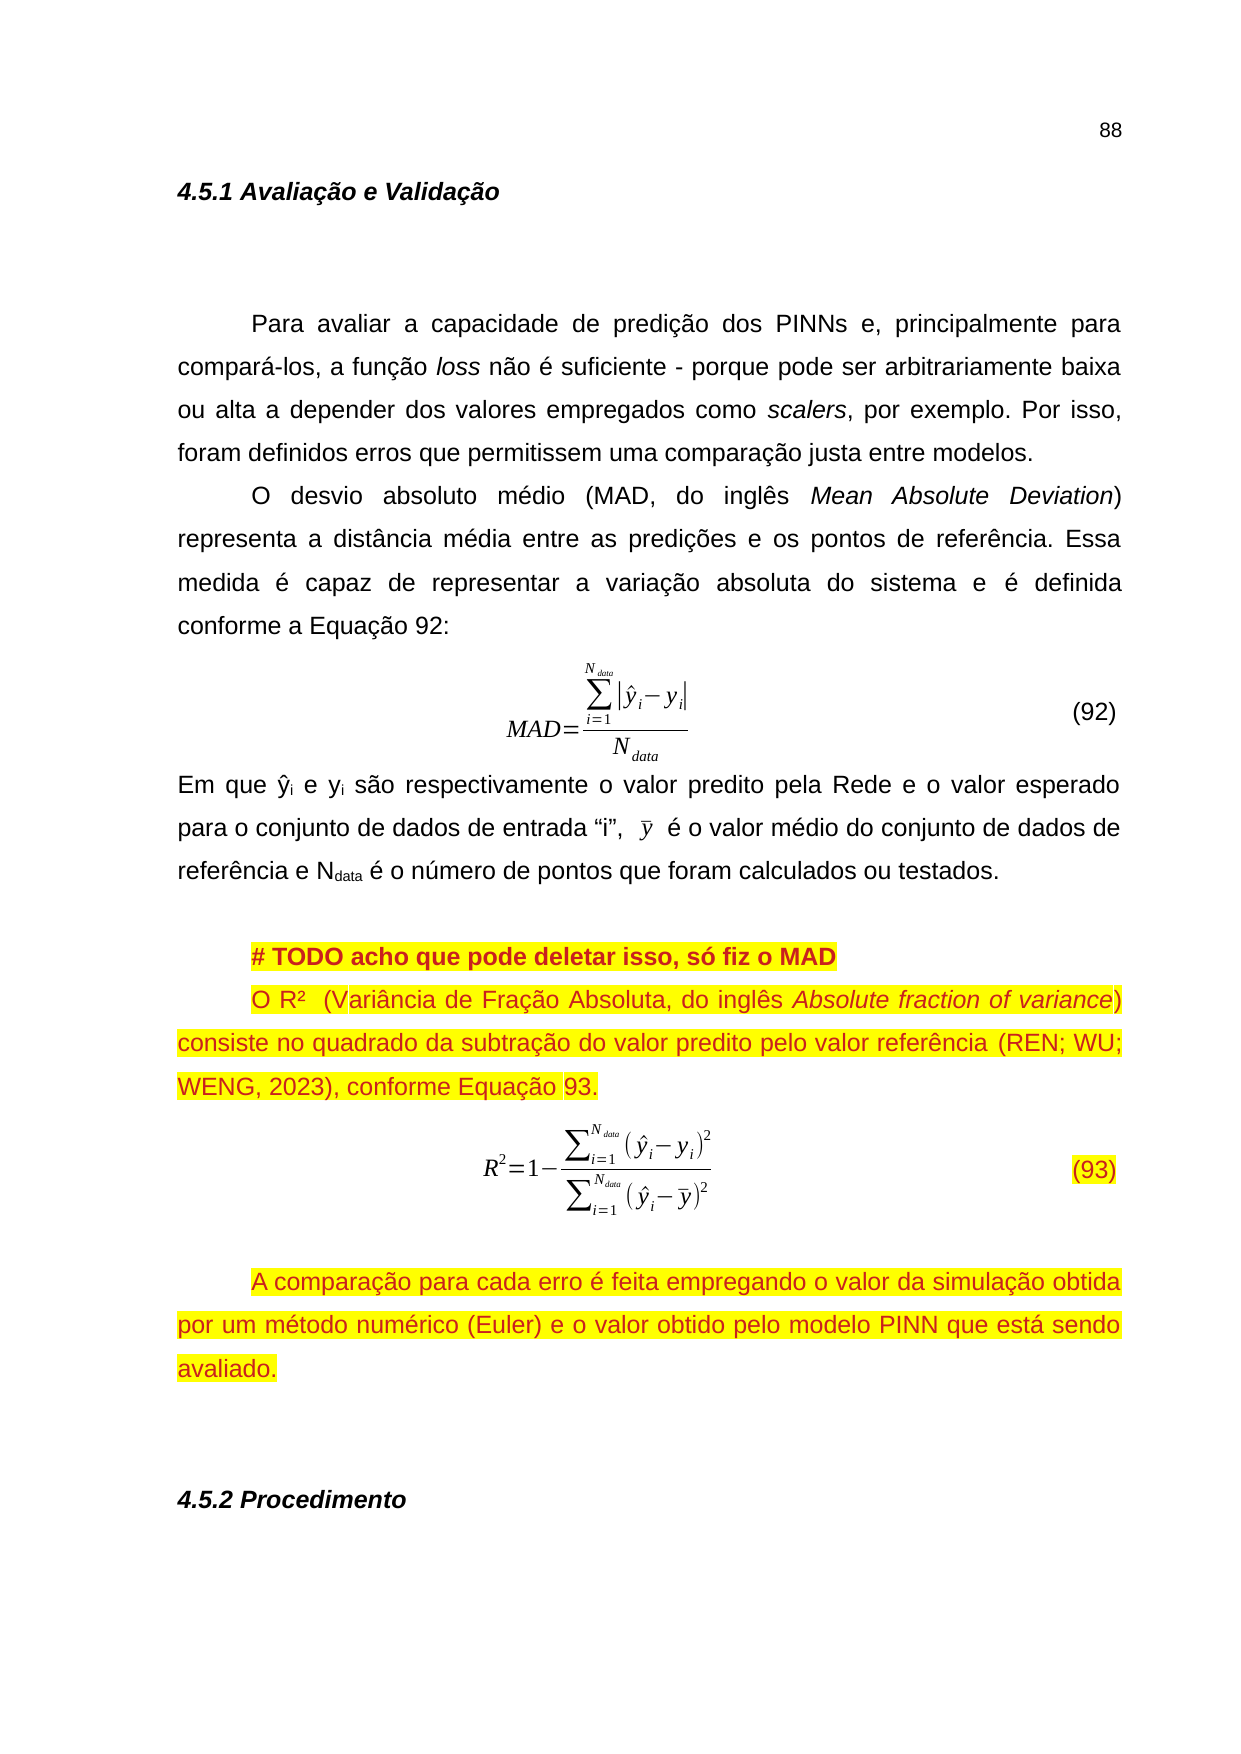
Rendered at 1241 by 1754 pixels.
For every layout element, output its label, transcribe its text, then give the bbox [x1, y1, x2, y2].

table_header (92) [1017, 654, 1122, 770]
table_header [177, 654, 1017, 770]
table_header [177, 1115, 1017, 1224]
text Em que ŷi e yi são respectivamente o valor predito pela Rede e o valor esperado para o conjunto de dados de entrada “i”, é o valor médio do conjunto de dados de referência e Ndata é o número de pontos que foram calculados ou testados. [177, 770, 1122, 885]
subtitle Avaliação e Validação [177, 177, 1122, 206]
text Para avaliar a capacidade de predição dos PINNs e, principalmente para compará-los, a função loss não é suficiente - porque pode ser arbitrariamente baixa ou alta a depender dos valores empregados como scalers, por exemplo. Por isso, foram definidos erros que permitissem uma comparação justa entre modelos. [177, 309, 1122, 467]
subtitle Procedimento [177, 1485, 1122, 1514]
table_header (93) [1017, 1115, 1122, 1224]
text O desvio absoluto médio (MAD, do inglês Mean Absolute Deviation) representa a distância média entre as predições e os pontos de referência. Essa medida é capaz de representar a variação absoluta do sistema e é definida conforme a Equação 92: [177, 481, 1122, 639]
text O R² (Variância de Fração Absoluta, do inglês Absolute fraction of variance) consiste no quadrado da subtração do valor predito pelo valor referência (REN; WU; WENG, 2023), conforme Equação 93. [177, 985, 1122, 1100]
text # TODO acho que pode deletar isso, só fiz o MAD [177, 942, 1122, 971]
text A comparação para cada erro é feita empregando o valor da simulação obtida por um método numérico (Euler) e o valor obtido pelo modelo PINN que está sendo avaliado. [177, 1267, 1122, 1382]
